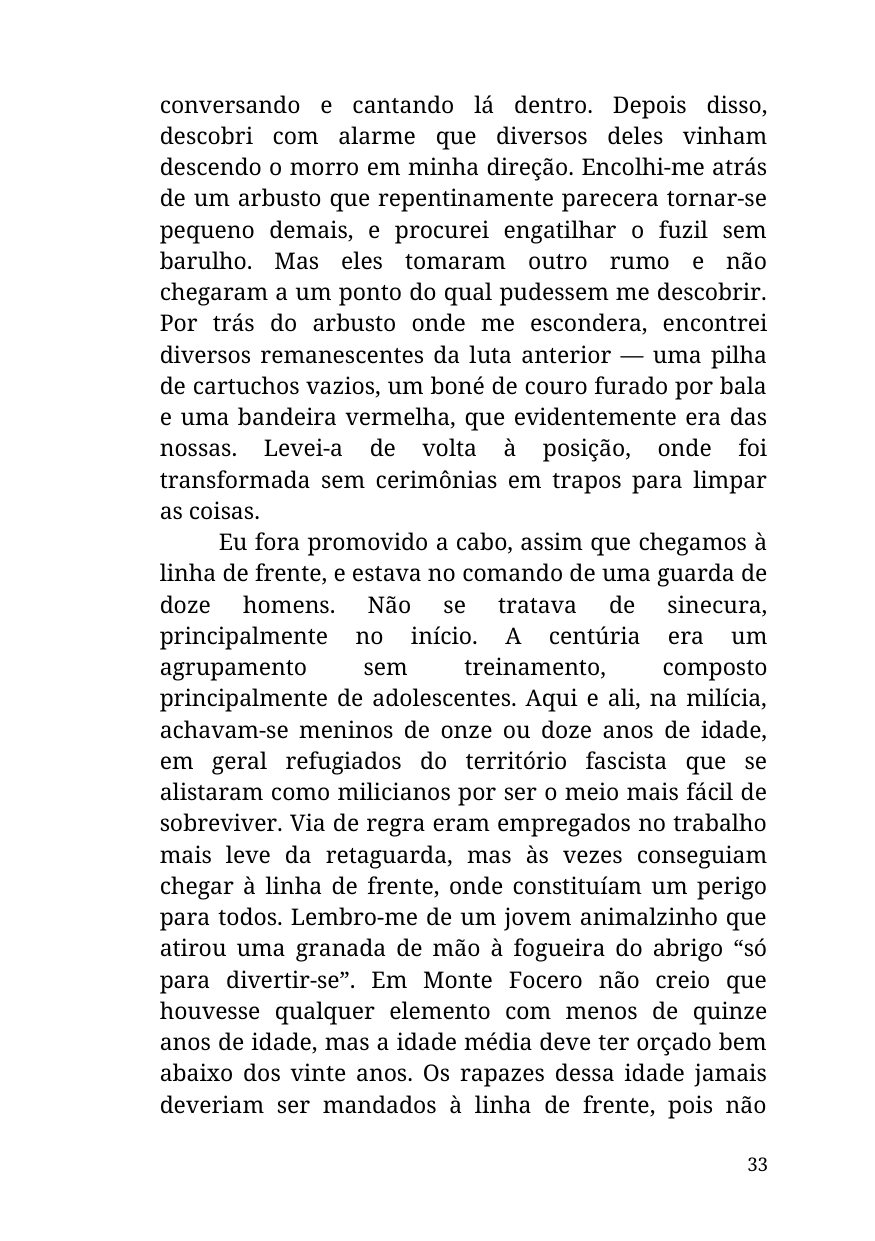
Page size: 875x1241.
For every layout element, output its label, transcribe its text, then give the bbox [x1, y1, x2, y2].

text Eu fora promovido a cabo, assim que chegamos à linha de frente, e estava no comando de uma guarda de doze homens. Não se tratava de sinecura, principalmente no início. A centúria era um agrupamento sem treinamento, composto principalmente de adolescentes. Aqui e ali, na milícia, achavam-se meninos de onze ou doze anos de idade, em geral refugiados do território fascista que se alistaram como milicianos por ser o meio mais fácil de sobreviver. Via de regra eram empregados no trabalho mais leve da retaguarda, mas às vezes conseguiam chegar à linha de frente, onde constituíam um perigo para todos. Lembro-me de um jovem animalzinho que atirou uma granada de mão à fogueira do abrigo “só para divertir-se”. Em Monte Focero não creio que houvesse qualquer elemento com menos de quinze anos de idade, mas a idade média deve ter orçado bem abaixo dos vinte anos. Os rapazes dessa idade jamais deveriam ser mandados à linha de frente, pois não [159, 526, 768, 1120]
text conversando e cantando lá dentro. Depois disso, descobri com alarme que diversos deles vinham descendo o morro em minha direção. Encolhi-me atrás de um arbusto que repentinamente parecera tornar-se pequeno demais, e procurei engatilhar o fuzil sem barulho. Mas eles tomaram outro rumo e não chegaram a um ponto do qual pudessem me descobrir. Por trás do arbusto onde me escondera, encontrei diversos remanescentes da luta anterior — uma pilha de cartuchos vazios, um boné de couro furado por bala e uma bandeira vermelha, que evidentemente era das nossas. Levei-a de volta à posição, onde foi transformada sem cerimônias em trapos para limpar as coisas. [159, 88, 768, 526]
